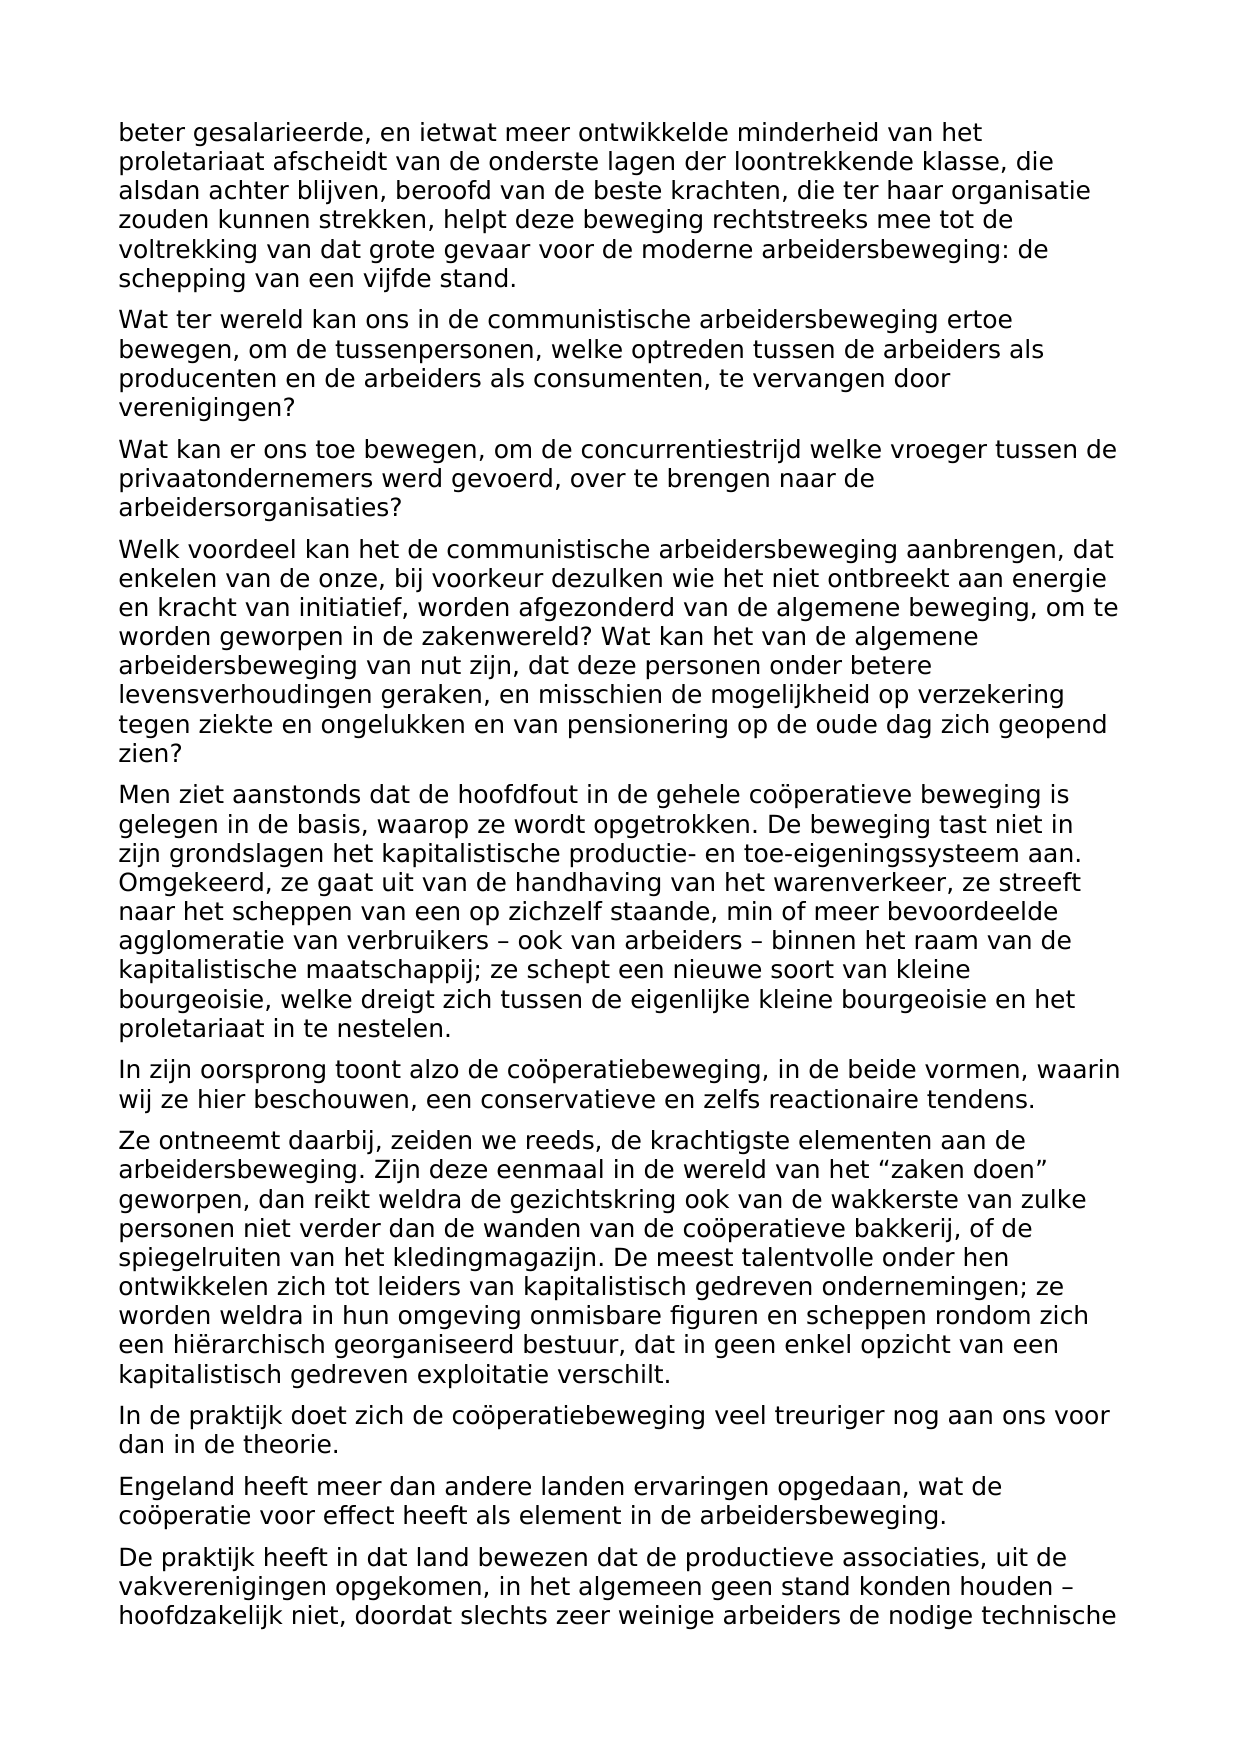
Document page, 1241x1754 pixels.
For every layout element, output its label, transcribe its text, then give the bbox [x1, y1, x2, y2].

text In de praktijk doet zich de coöperatiebeweging veel treuriger nog aan ons voor dan in de theorie. [118, 1401, 1122, 1460]
text Welk voordeel kan het de communistische arbeidersbeweging aanbrengen, dat enkelen van de onze, bij voorkeur dezulken wie het niet ontbreekt aan energie en kracht van initiatief, worden afgezonderd van de algemene beweging, om te worden geworpen in de zakenwereld? Wat kan het van de algemene arbeidersbeweging van nut zijn, dat deze personen onder betere levensverhoudingen geraken, en misschien de mogelijkheid op verzekering tegen ziekte en ongelukken en van pensionering op de oude dag zich geopend zien? [118, 535, 1122, 768]
text Wat ter wereld kan ons in de communistische arbeidersbeweging ertoe bewegen, om de tussenpersonen, welke optreden tussen de arbeiders als producenten en de arbeiders als consumenten, te vervangen door verenigingen? [118, 306, 1122, 422]
text Men ziet aanstonds dat de hoofdfout in de gehele coöperatieve beweging is gelegen in de basis, waarop ze wordt opgetrokken. De beweging tast niet in zijn grondslagen het kapitalistische productie- en toe-eigeningssysteem aan. Omgekeerd, ze gaat uit van de handhaving van het warenverkeer, ze streeft naar het scheppen van een op zichzelf staande, min of meer bevoordeelde agglomeratie van verbruikers – ook van arbeiders – binnen het raam van de kapitalistische maatschappij; ze schept een nieuwe soort van kleine bourgeoisie, welke dreigt zich tussen de eigenlijke kleine bourgeoisie en het proletariaat in te nestelen. [118, 781, 1122, 1043]
text In zijn oorsprong toont alzo de coöperatiebeweging, in de beide vormen, waarin wij ze hier beschouwen, een conservatieve en zelfs reactionaire tendens. [118, 1056, 1122, 1114]
text beter gesalarieerde, en ietwat meer ontwikkelde minderheid van het proletariaat afscheidt van de onderste lagen der loontrekkende klasse, die alsdan achter blijven, beroofd van de beste krachten, die ter haar organisatie zouden kunnen strekken, helpt deze beweging rechtstreeks mee tot de voltrekking van dat grote gevaar voor de moderne arbeidersbeweging: de schepping van een vijfde stand. [118, 118, 1122, 293]
text Engeland heeft meer dan andere landen ervaringen opgedaan, wat de coöperatie voor effect heeft als element in de arbeidersbeweging. [118, 1472, 1122, 1531]
text De praktijk heeft in dat land bewezen dat de productieve associaties, uit de vakverenigingen opgekomen, in het algemeen geen stand konden houden – hoofdzakelijk niet, doordat slechts zeer weinige arbeiders de nodige technische [118, 1543, 1122, 1631]
text Wat kan er ons toe bewegen, om de concurrentiestrijd welke vroeger tussen de privaatondernemers werd gevoerd, over te brengen naar de arbeidersorganisaties? [118, 435, 1122, 522]
text Ze ontneemt daarbij, zeiden we reeds, de krachtigste elementen aan de arbeidersbeweging. Zijn deze eenmaal in de wereld van het “zaken doen” geworpen, dan reikt weldra de gezichtskring ook van de wakkerste van zulke personen niet verder dan de wanden van de coöperatieve bakkerij, of de spiegelruiten van het kledingmagazijn. De meest talentvolle onder hen ontwikkelen zich tot leiders van kapitalistisch gedreven ondernemingen; ze worden weldra in hun omgeving onmisbare figuren en scheppen rondom zich een hiërarchisch georganiseerd bestuur, dat in geen enkel opzicht van een kapitalistisch gedreven exploitatie verschilt. [118, 1126, 1122, 1389]
